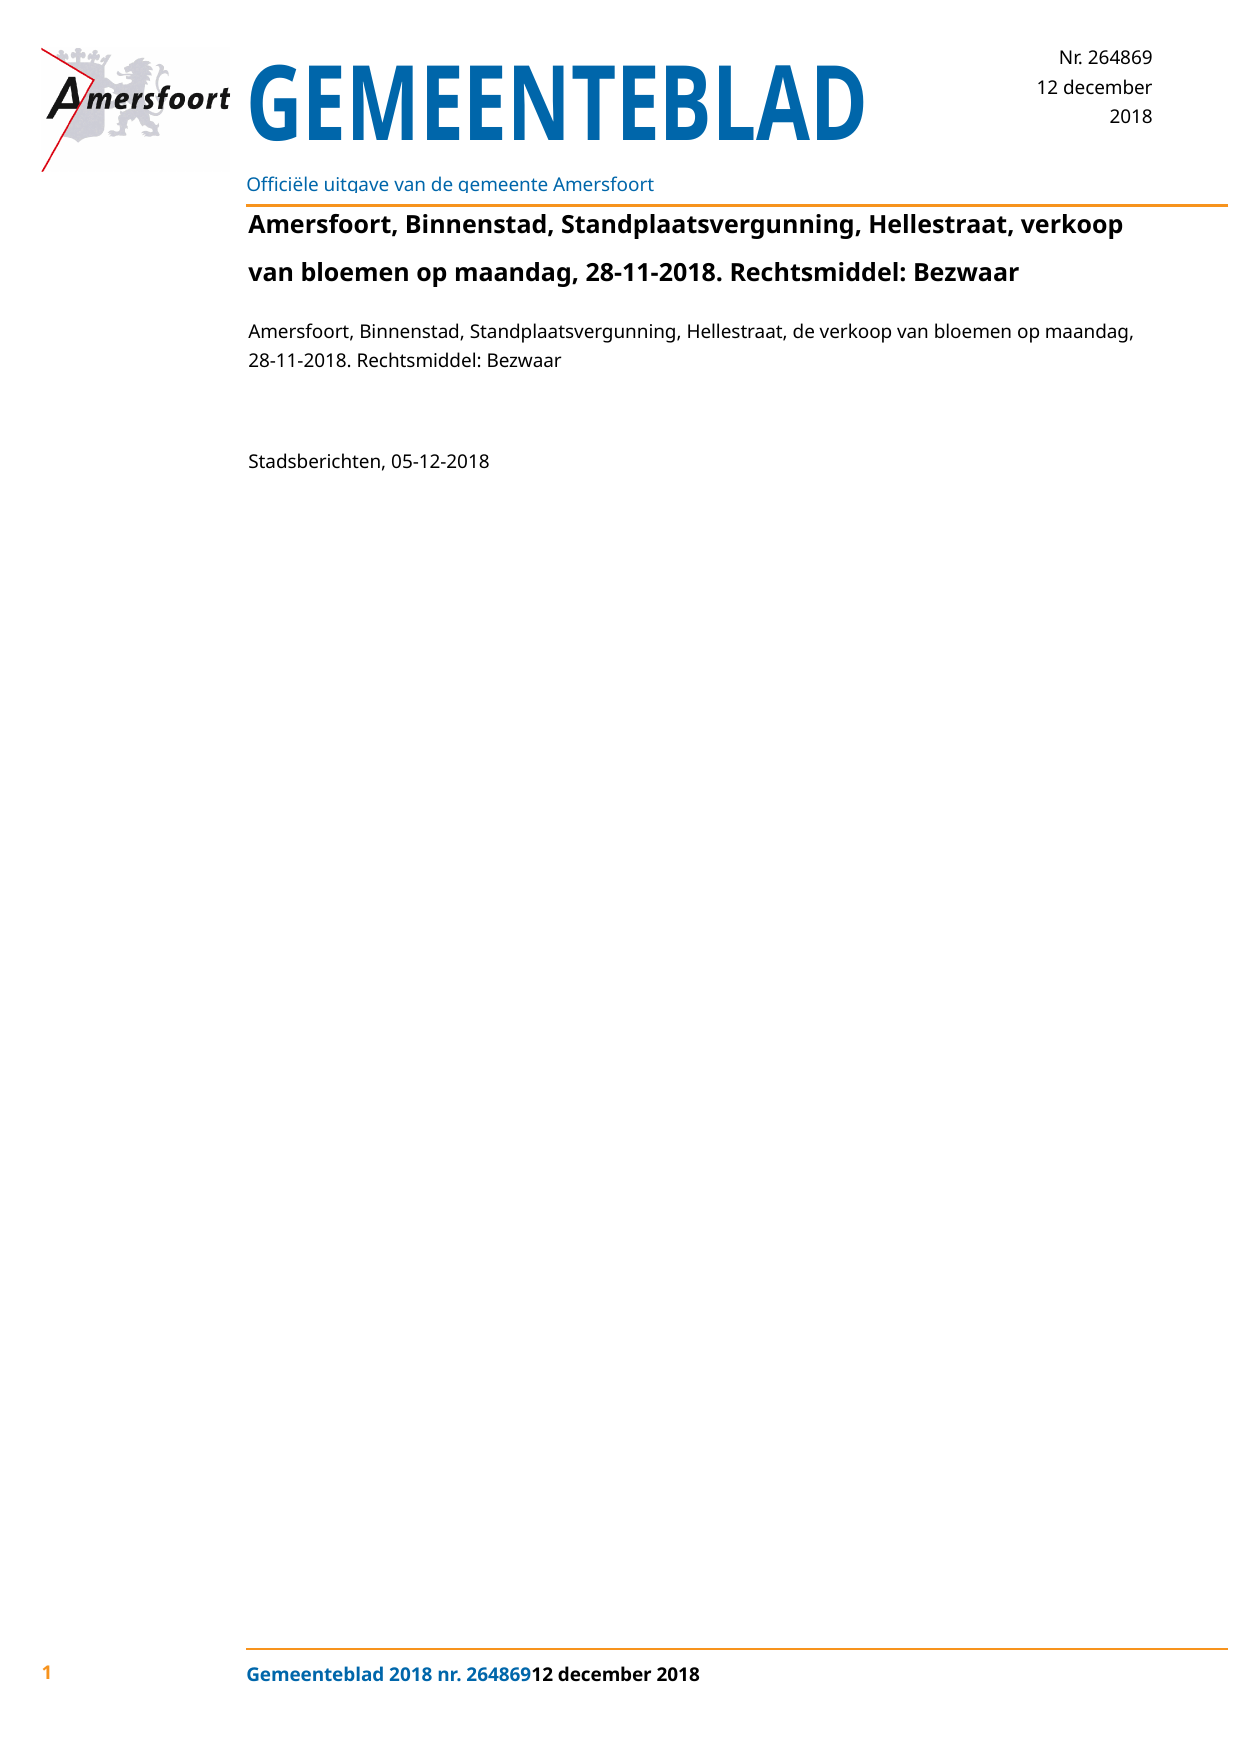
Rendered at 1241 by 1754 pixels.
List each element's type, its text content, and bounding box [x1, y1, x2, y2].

text Stadsberichten, 05-12-2018 [248, 448, 1152, 474]
text Amersfoort, Binnenstad, Standplaatsvergunning, Hellestraat, verkoop van bloemen op maandag, 28-11-2018. Rechtsmiddel: Bezwaar [248, 207, 1152, 288]
picture [41, 47, 231, 172]
text Amersfoort, Binnenstad, Standplaatsvergunning, Hellestraat, de verkoop van bloemen op maandag, 28-11-2018. Rechtsmiddel: Bezwaar [248, 318, 1152, 373]
